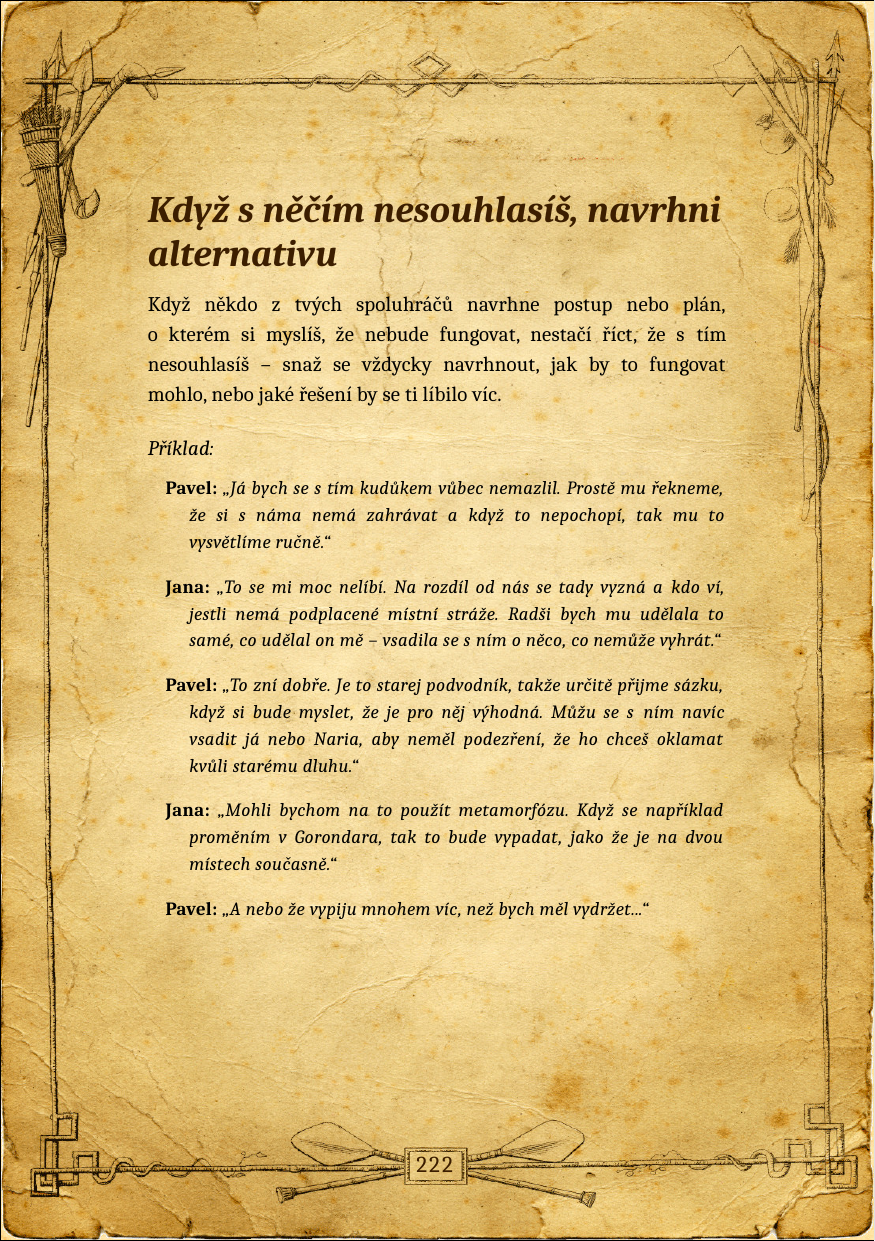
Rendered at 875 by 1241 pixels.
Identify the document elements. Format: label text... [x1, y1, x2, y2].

text Když někdo z⁠ tvých spoluhráčů navrhne postup nebo plán, o⁠ kterém si myslíš, že nebude fungovat, nestačí říct, že s⁠ tím nesouhlasíš – snaž se vždycky navrhnout, jak by to fungovat mohlo, nebo jaké řešení by se ti líbilo víc. [148, 293, 726, 407]
subtitle Když s⁠ něčím nesouhlasíš, navrhni alternativu [148, 189, 726, 275]
text Jana: „Mohli bychom na to použít metamorfózu. Když se například proměním v⁠ Gorondara, tak to bude vypadat, jako že je na dvou místech současně.“ [165, 800, 726, 875]
text Pavel: „Já bych se s⁠ tím kudůkem vůbec nemazlil. Prostě mu řekneme, že si s⁠ náma nemá zahrávat a⁠ když to nepochopí, tak mu to vysvětlíme ručně.“ [165, 478, 726, 553]
text Příklad: [148, 436, 726, 460]
text Jana: „To se mi moc nelíbí. Na rozdíl od nás se tady vyzná a⁠ kdo ví, jestli nemá podplacené místní stráže. Radši bych mu udělala to samé, co udělal on mě – vsadila se s⁠ ním o⁠ něco, co nemůže vyhrát.“ [165, 576, 726, 652]
text Pavel: „To zní dobře. Je to starej podvodník, takže určitě přijme sázku, když si bude myslet, že je pro něj výhodná. Můžu se s⁠ ním navíc vsadit já nebo Naria, aby neměl podezření, že ho chceš oklamat kvůli starému dluhu.“ [165, 674, 726, 777]
picture [1, 1, 874, 1240]
text Pavel: „A⁠ nebo že vypiju mnohem víc, než bych měl vydržet...“ [165, 898, 726, 920]
